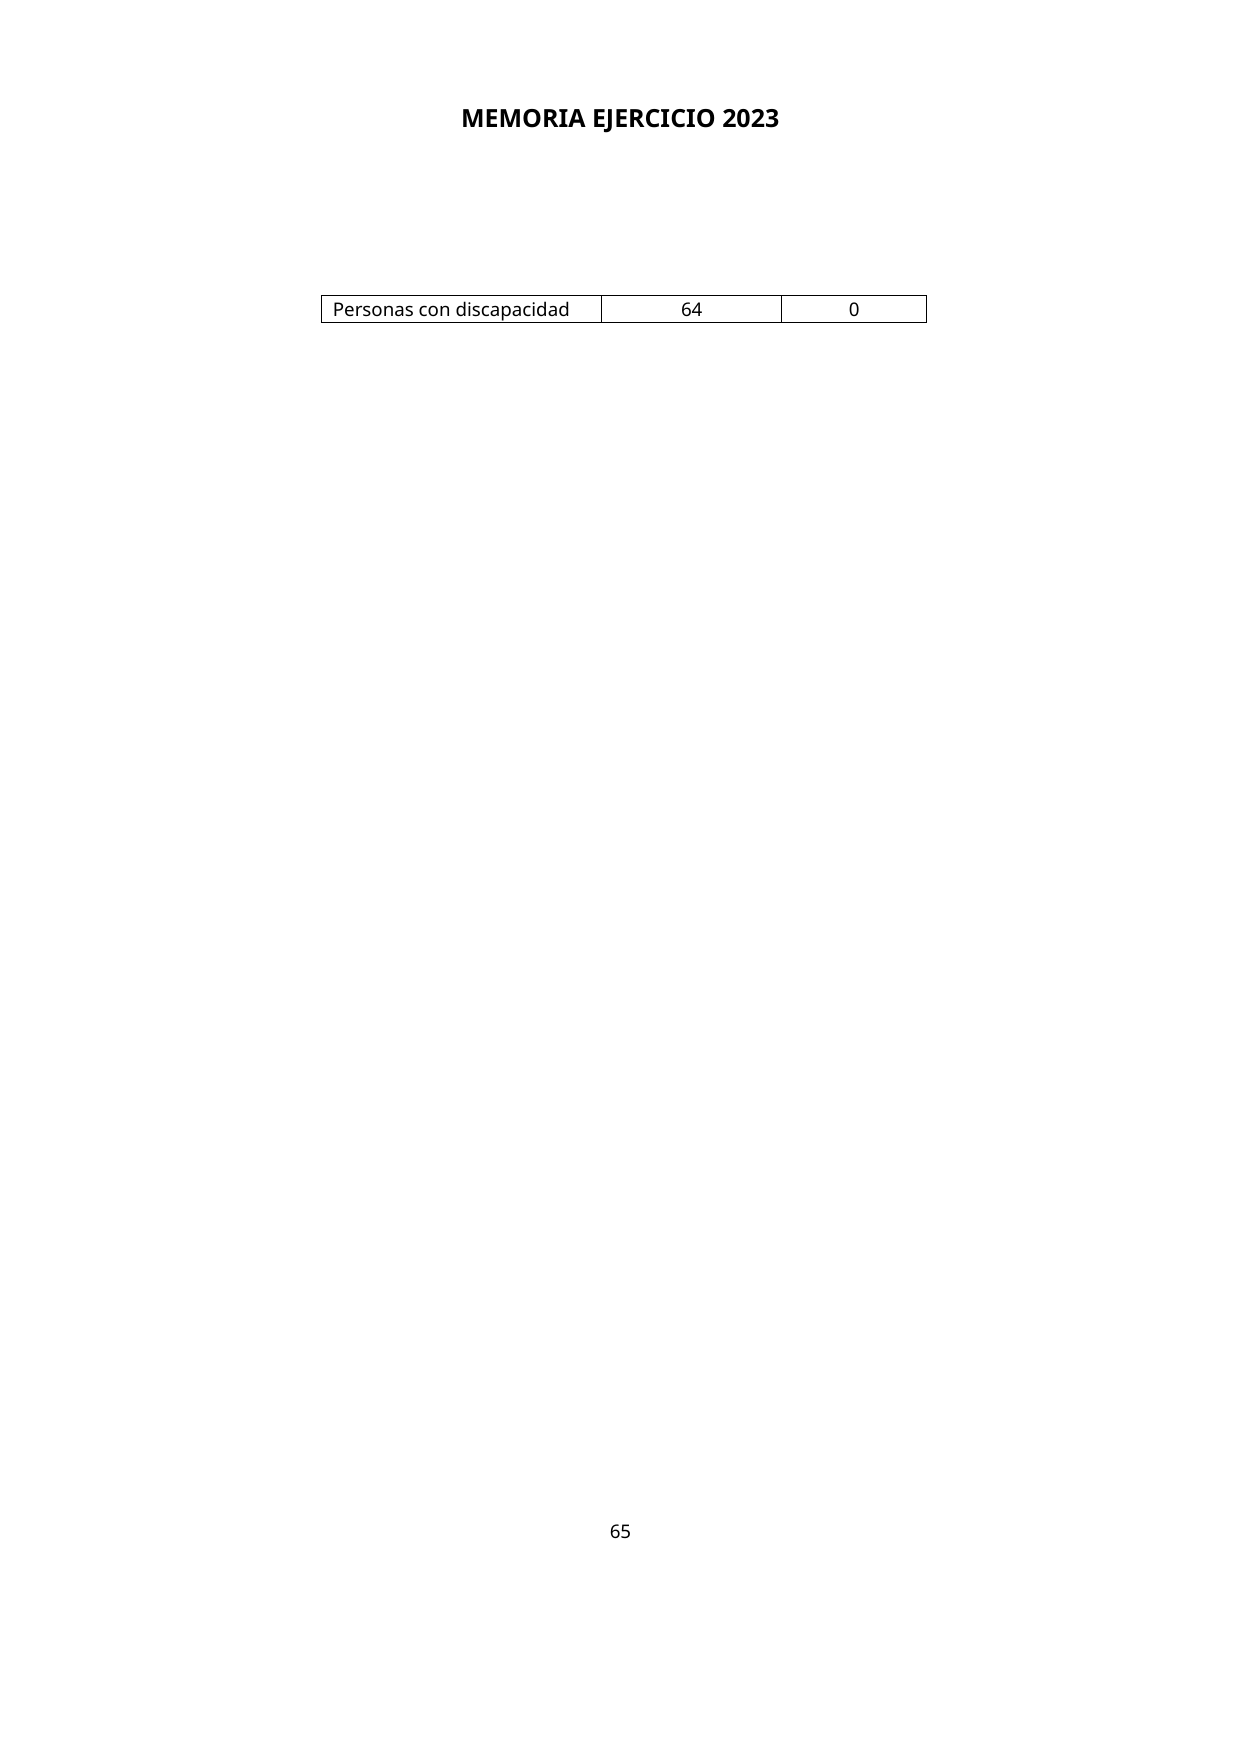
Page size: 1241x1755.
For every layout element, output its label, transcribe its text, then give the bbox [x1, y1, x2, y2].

table_cell 0 [782, 296, 926, 322]
table_cell 64 [602, 296, 781, 322]
table_cell Personas con discapacidad [322, 296, 601, 322]
